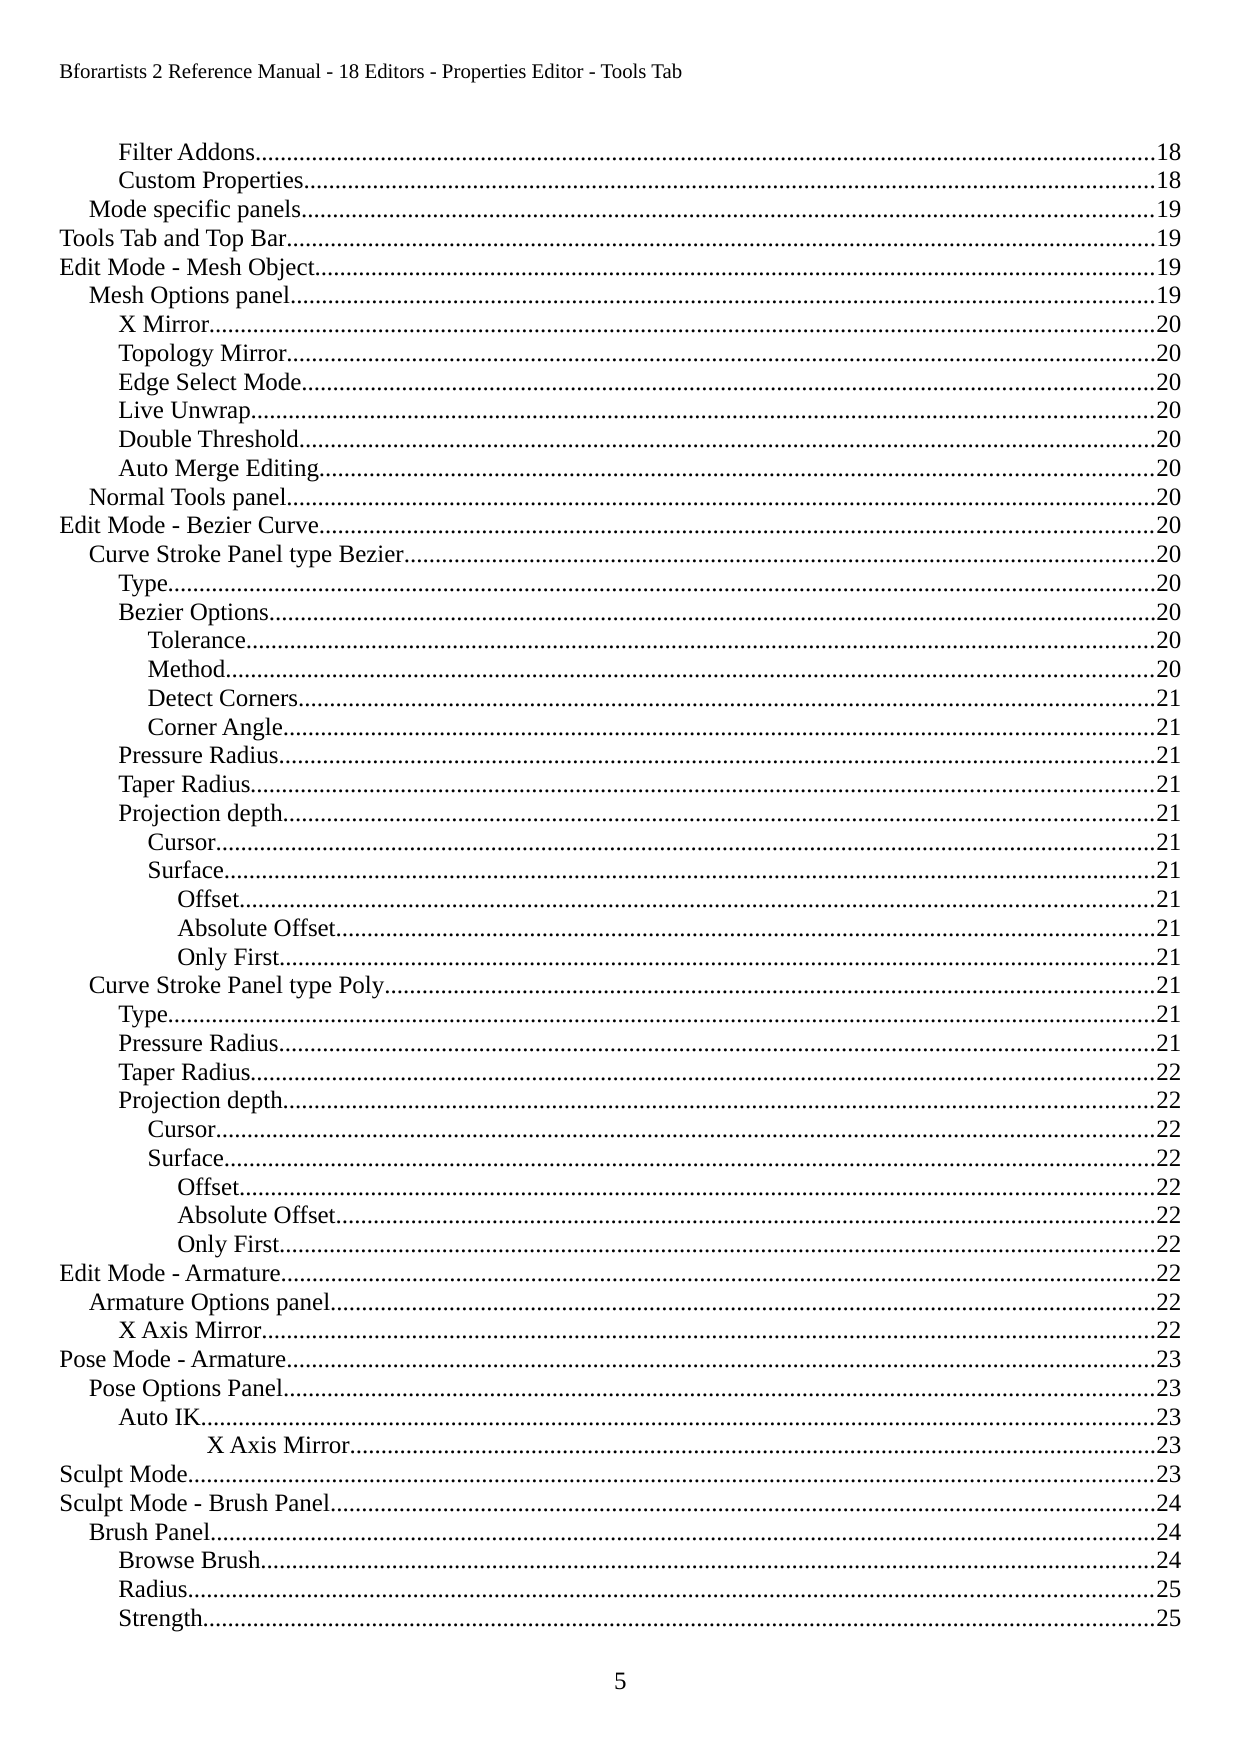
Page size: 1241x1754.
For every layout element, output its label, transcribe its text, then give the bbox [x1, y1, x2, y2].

text Edit Mode - Mesh Object 19 [59, 252, 1181, 280]
text Offset 21 [177, 884, 1181, 913]
text Normal Tools panel 20 [88, 482, 1181, 510]
text Strength 25 [118, 1603, 1181, 1632]
text Method 20 [147, 654, 1181, 683]
text Auto Merge Editing 20 [118, 453, 1181, 482]
text Curve Stroke Panel type Bezier 20 [88, 539, 1181, 568]
text Edge Select Mode 20 [118, 367, 1181, 395]
text Surface 22 [147, 1143, 1181, 1172]
text Brush Panel 24 [88, 1517, 1181, 1545]
text Double Threshold 20 [118, 424, 1181, 453]
text Only First 22 [177, 1229, 1181, 1258]
text Projection depth 21 [118, 798, 1181, 827]
text Only First 21 [177, 942, 1181, 970]
text Cursor 22 [147, 1114, 1181, 1143]
text Tools Tab and Top Bar 19 [59, 223, 1181, 252]
text Live Unwrap 20 [118, 395, 1181, 424]
text Pose Mode - Armature 23 [59, 1344, 1181, 1373]
text Pose Options Panel 23 [88, 1373, 1181, 1402]
text Offset 22 [177, 1172, 1181, 1200]
text Projection depth 22 [118, 1085, 1181, 1114]
text Corner Angle 21 [147, 712, 1181, 740]
text Armature Options panel 22 [88, 1287, 1181, 1315]
text Cursor 21 [147, 827, 1181, 855]
text Absolute Offset 21 [177, 913, 1181, 942]
text Auto IK 23 [118, 1402, 1181, 1430]
text Detect Corners 21 [147, 683, 1181, 712]
text Curve Stroke Panel type Poly 21 [88, 970, 1181, 999]
text Edit Mode - Armature 22 [59, 1258, 1181, 1287]
text Type 20 [118, 568, 1181, 597]
text X Axis Mirror 22 [118, 1315, 1181, 1344]
text Taper Radius 21 [118, 769, 1181, 798]
text Surface 21 [147, 855, 1181, 884]
text Bezier Options 20 [118, 597, 1181, 625]
text X Axis Mirror 23 [206, 1430, 1181, 1459]
text Sculpt Mode 23 [59, 1459, 1181, 1488]
text Radius 25 [118, 1574, 1181, 1603]
text Filter Addons 18 [118, 137, 1181, 165]
text Sculpt Mode - Brush Panel 24 [59, 1488, 1181, 1517]
text Topology Mirror 20 [118, 338, 1181, 367]
text Tolerance 20 [147, 625, 1181, 654]
text X Mirror 20 [118, 309, 1181, 338]
text Pressure Radius 21 [118, 740, 1181, 769]
text Mode specific panels 19 [88, 194, 1181, 223]
text Type 21 [118, 999, 1181, 1028]
text Taper Radius 22 [118, 1057, 1181, 1085]
text Browse Brush 24 [118, 1545, 1181, 1574]
text Absolute Offset 22 [177, 1200, 1181, 1229]
text Custom Properties 18 [118, 165, 1181, 194]
text Mesh Options panel 19 [88, 280, 1181, 309]
text Edit Mode - Bezier Curve 20 [59, 510, 1181, 539]
text Pressure Radius 21 [118, 1028, 1181, 1057]
